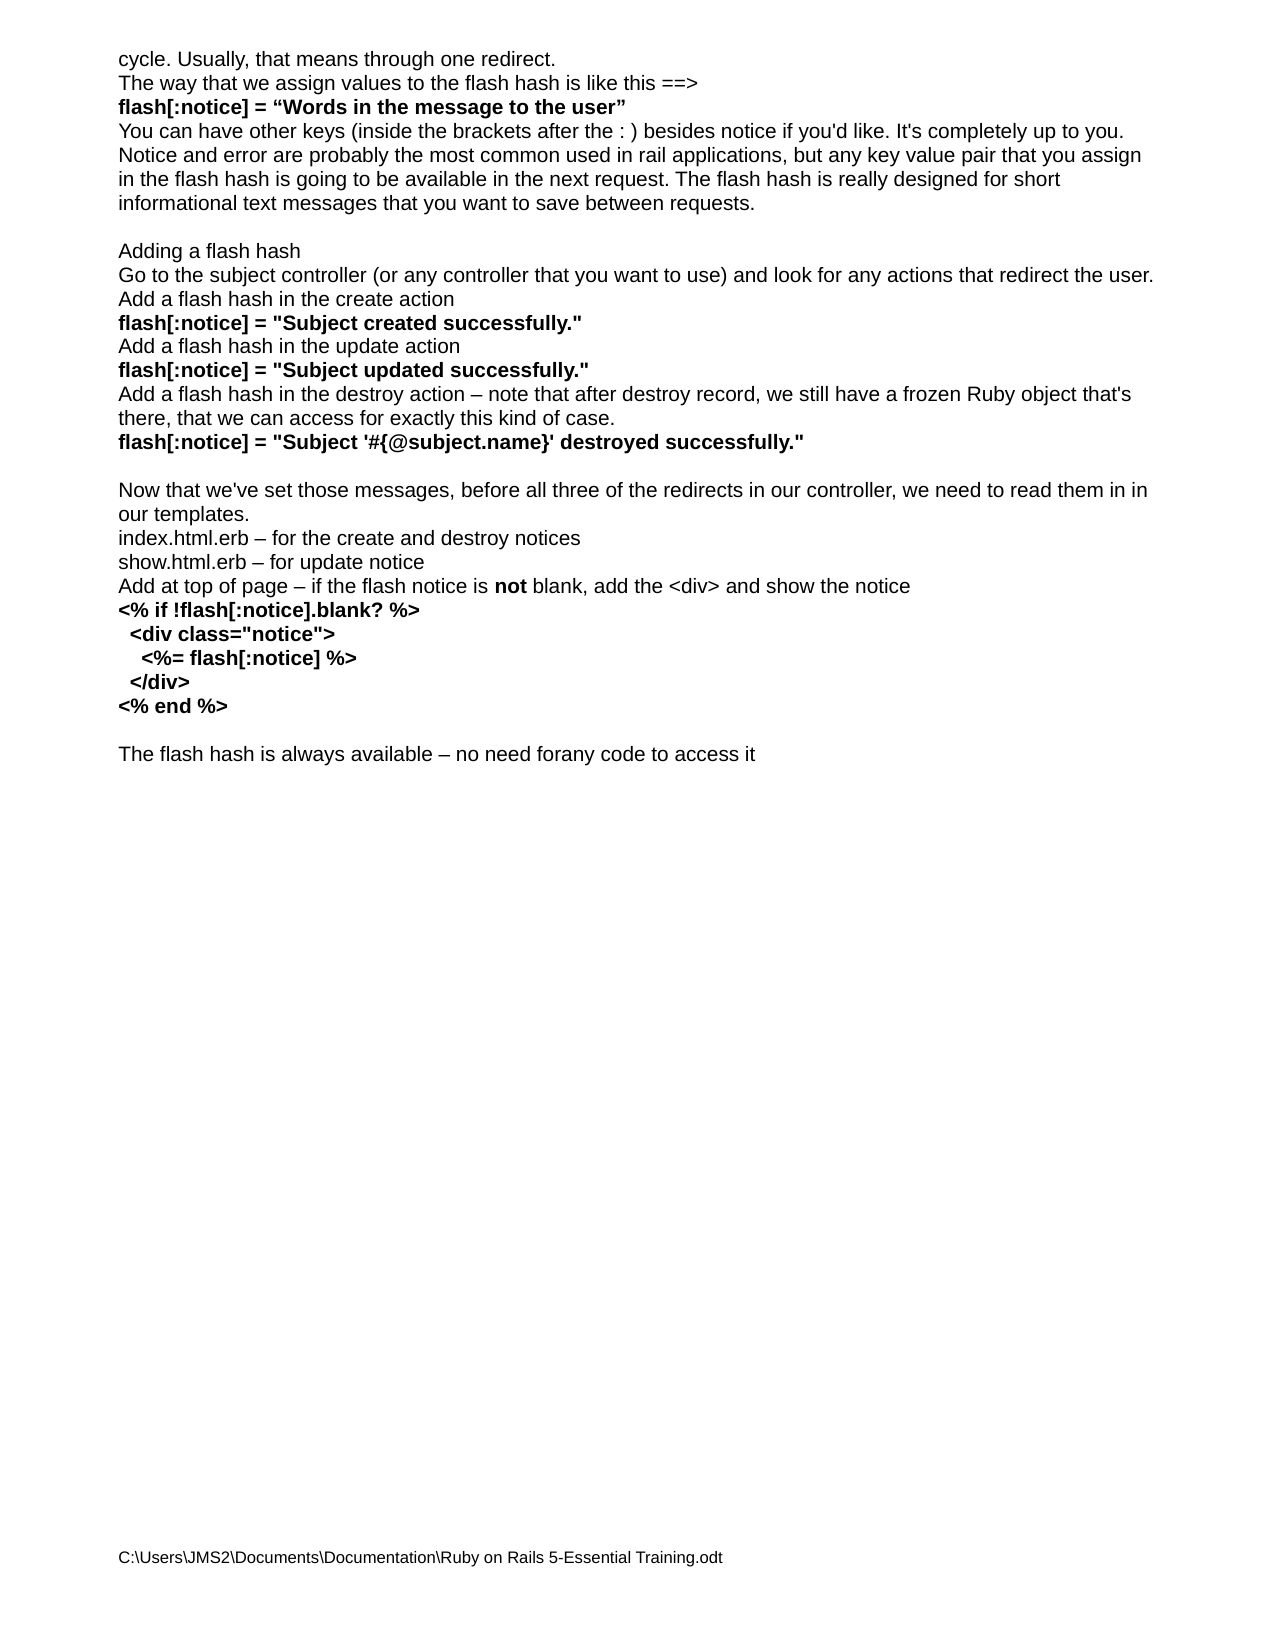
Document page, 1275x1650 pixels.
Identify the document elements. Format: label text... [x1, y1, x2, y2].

subtitle <% if !flash[:notice].blank? %> <div class="notice"> <%= flash[:notice] %> </div> <% end %> [118, 598, 1157, 718]
subtitle flash[:notice] = "Subject updated successfully." [118, 358, 1157, 382]
text The way that we assign values to the flash hash is like this ==> [118, 71, 1157, 95]
text The flash hash is always available – no need forany code to access it [118, 742, 1157, 766]
text Add a flash hash in the update action [118, 334, 1157, 358]
text Adding a flash hash [118, 238, 1157, 262]
text cycle. Usually, that means through one redirect. [118, 47, 1157, 71]
text Add a flash hash in the destroy action – note that after destroy record, we still have a frozen Ruby object that's there, that we can access for exactly this kind of case. [118, 382, 1157, 430]
text show.html.erb – for update notice [118, 550, 1157, 574]
text index.html.erb – for the create and destroy notices [118, 526, 1157, 550]
text You can have other keys (inside the brackets after the : ) besides notice if you'd like. It's completely up to you. Notice and error are probably the most common used in rail applications, but any key value pair that you assign in the flash hash is going to be available in the next request. The flash hash is really designed for short informational text messages that you want to save between requests. [118, 119, 1157, 214]
text Go to the subject controller (or any controller that you want to use) and look for any actions that redirect the user. [118, 262, 1157, 286]
subtitle flash[:notice] = “Words in the message to the user” [118, 95, 1157, 119]
text Add a flash hash in the create action [118, 286, 1157, 310]
subtitle flash[:notice] = "Subject '#{@subject.name}' destroyed successfully." [118, 430, 1157, 454]
text Now that we've set those messages, before all three of the redirects in our controller, we need to read them in in our templates. [118, 478, 1157, 526]
subtitle flash[:notice] = "Subject created successfully." [118, 310, 1157, 334]
text Add at top of page – if the flash notice is not blank, add the <div> and show the notice [118, 574, 1157, 598]
